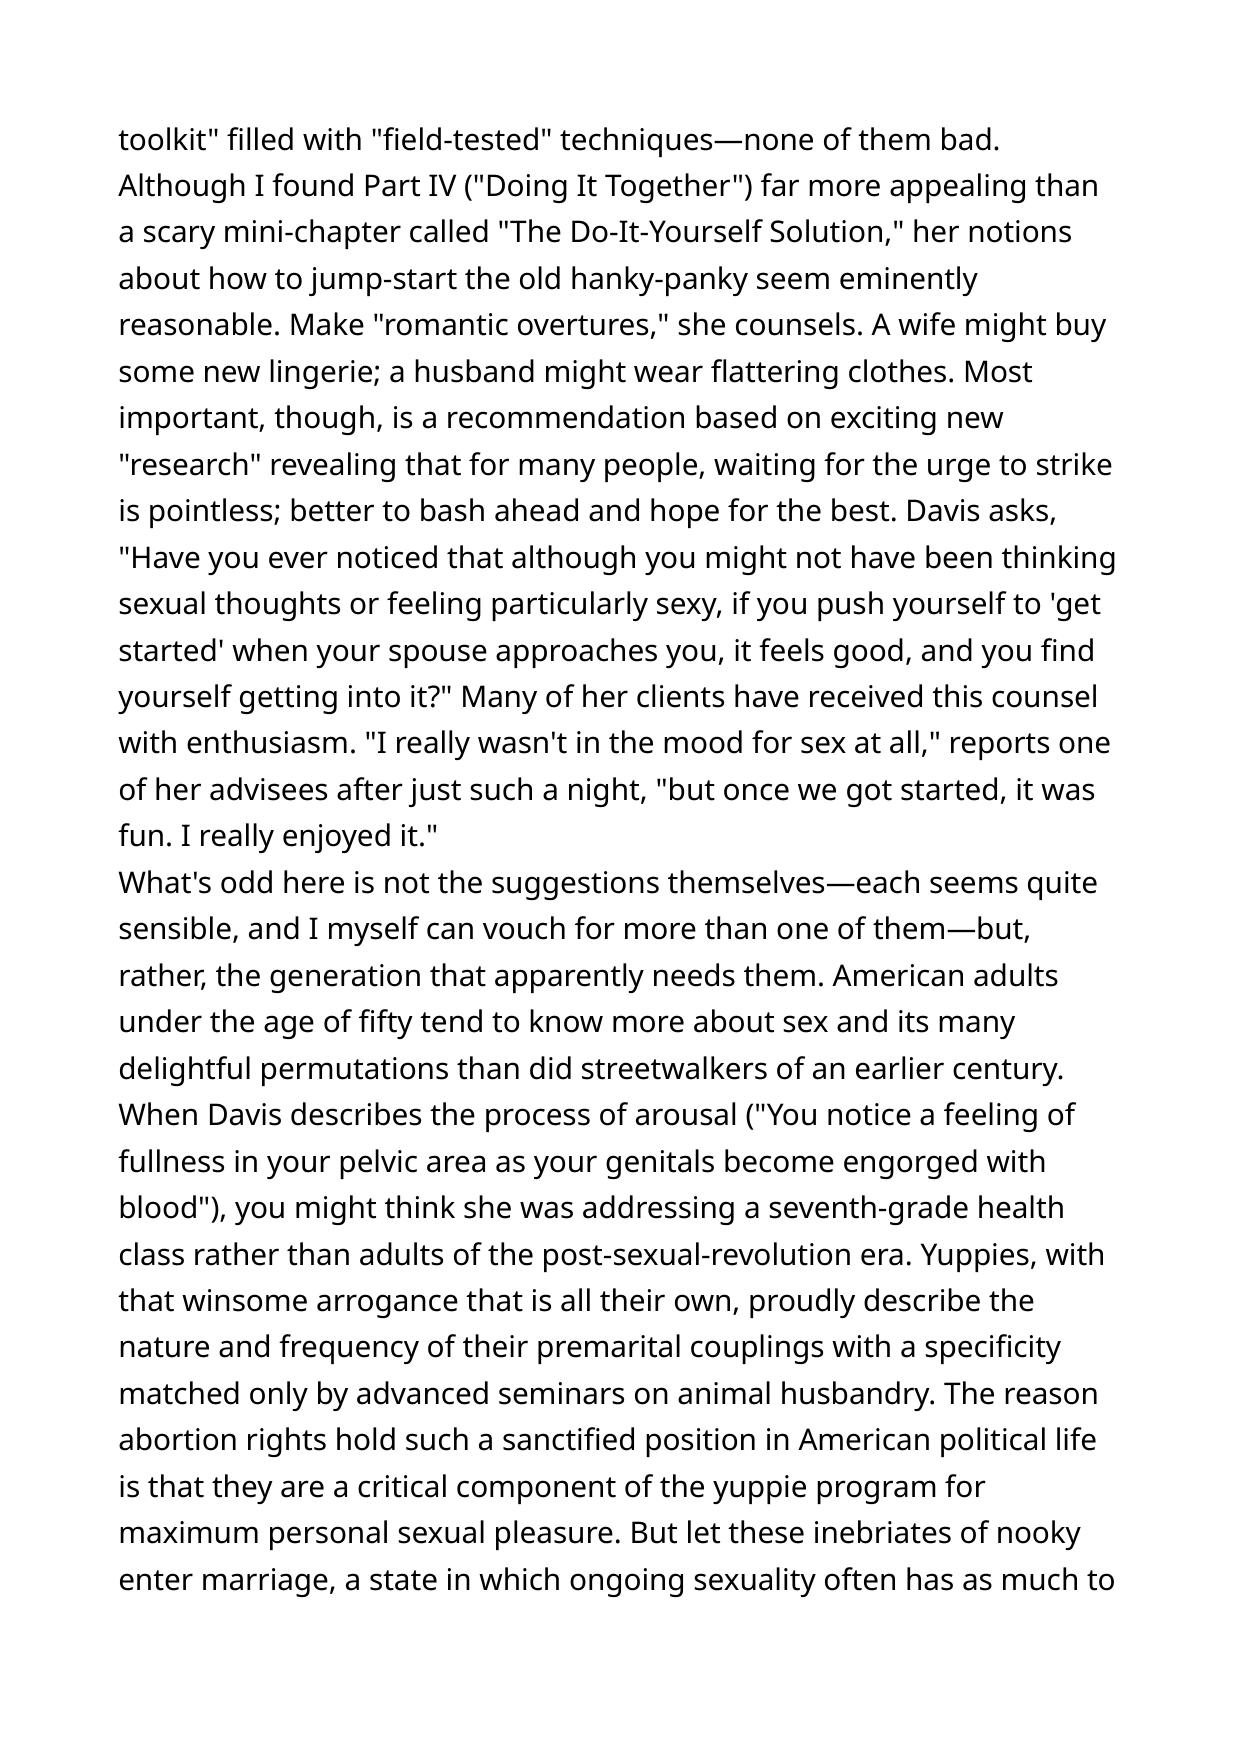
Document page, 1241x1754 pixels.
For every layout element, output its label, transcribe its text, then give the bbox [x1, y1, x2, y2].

text toolkit" filled with "field-tested" techniques—none of them bad. Although I found Part IV ("Doing It Together") far more appealing than a scary mini-chapter called "The Do-It-Yourself Solution," her notions about how to jump-start the old hanky-panky seem eminently reasonable. Make "romantic overtures," she counsels. A wife might buy some new lingerie; a husband might wear flattering clothes. Most important, though, is a recommendation based on exciting new "research" revealing that for many people, waiting for the urge to strike is pointless; better to bash ahead and hope for the best. Davis asks, "Have you ever noticed that although you might not have been thinking sexual thoughts or feeling particularly sexy, if you push yourself to 'get started' when your spouse approaches you, it feels good, and you find yourself getting into it?" Many of her clients have received this counsel with enthusiasm. "I really wasn't in the mood for sex at all," reports one of her advisees after just such a night, "but once we got started, it was fun. I really enjoyed it." [118, 118, 1122, 855]
text What's odd here is not the suggestions themselves—each seems quite sensible, and I myself can vouch for more than one of them—but, rather, the generation that apparently needs them. American adults under the age of fifty tend to know more about sex and its many delightful permutations than did streetwalkers of an earlier century. When Davis describes the process of arousal ("You notice a feeling of fullness in your pelvic area as your genitals become engorged with blood"), you might think she was addressing a seventh-grade health class rather than adults of the post-sexual-revolution era. Yuppies, with that winsome arrogance that is all their own, proudly describe the nature and frequency of their premarital couplings with a specificity matched only by advanced seminars on animal husbandry. The reason abortion rights hold such a sanctified position in American political life is that they are a critical component of the yuppie program for maximum personal sexual pleasure. But let these inebriates of nooky enter marriage, a state in which ongoing sexuality often has as much to [118, 861, 1122, 1599]
